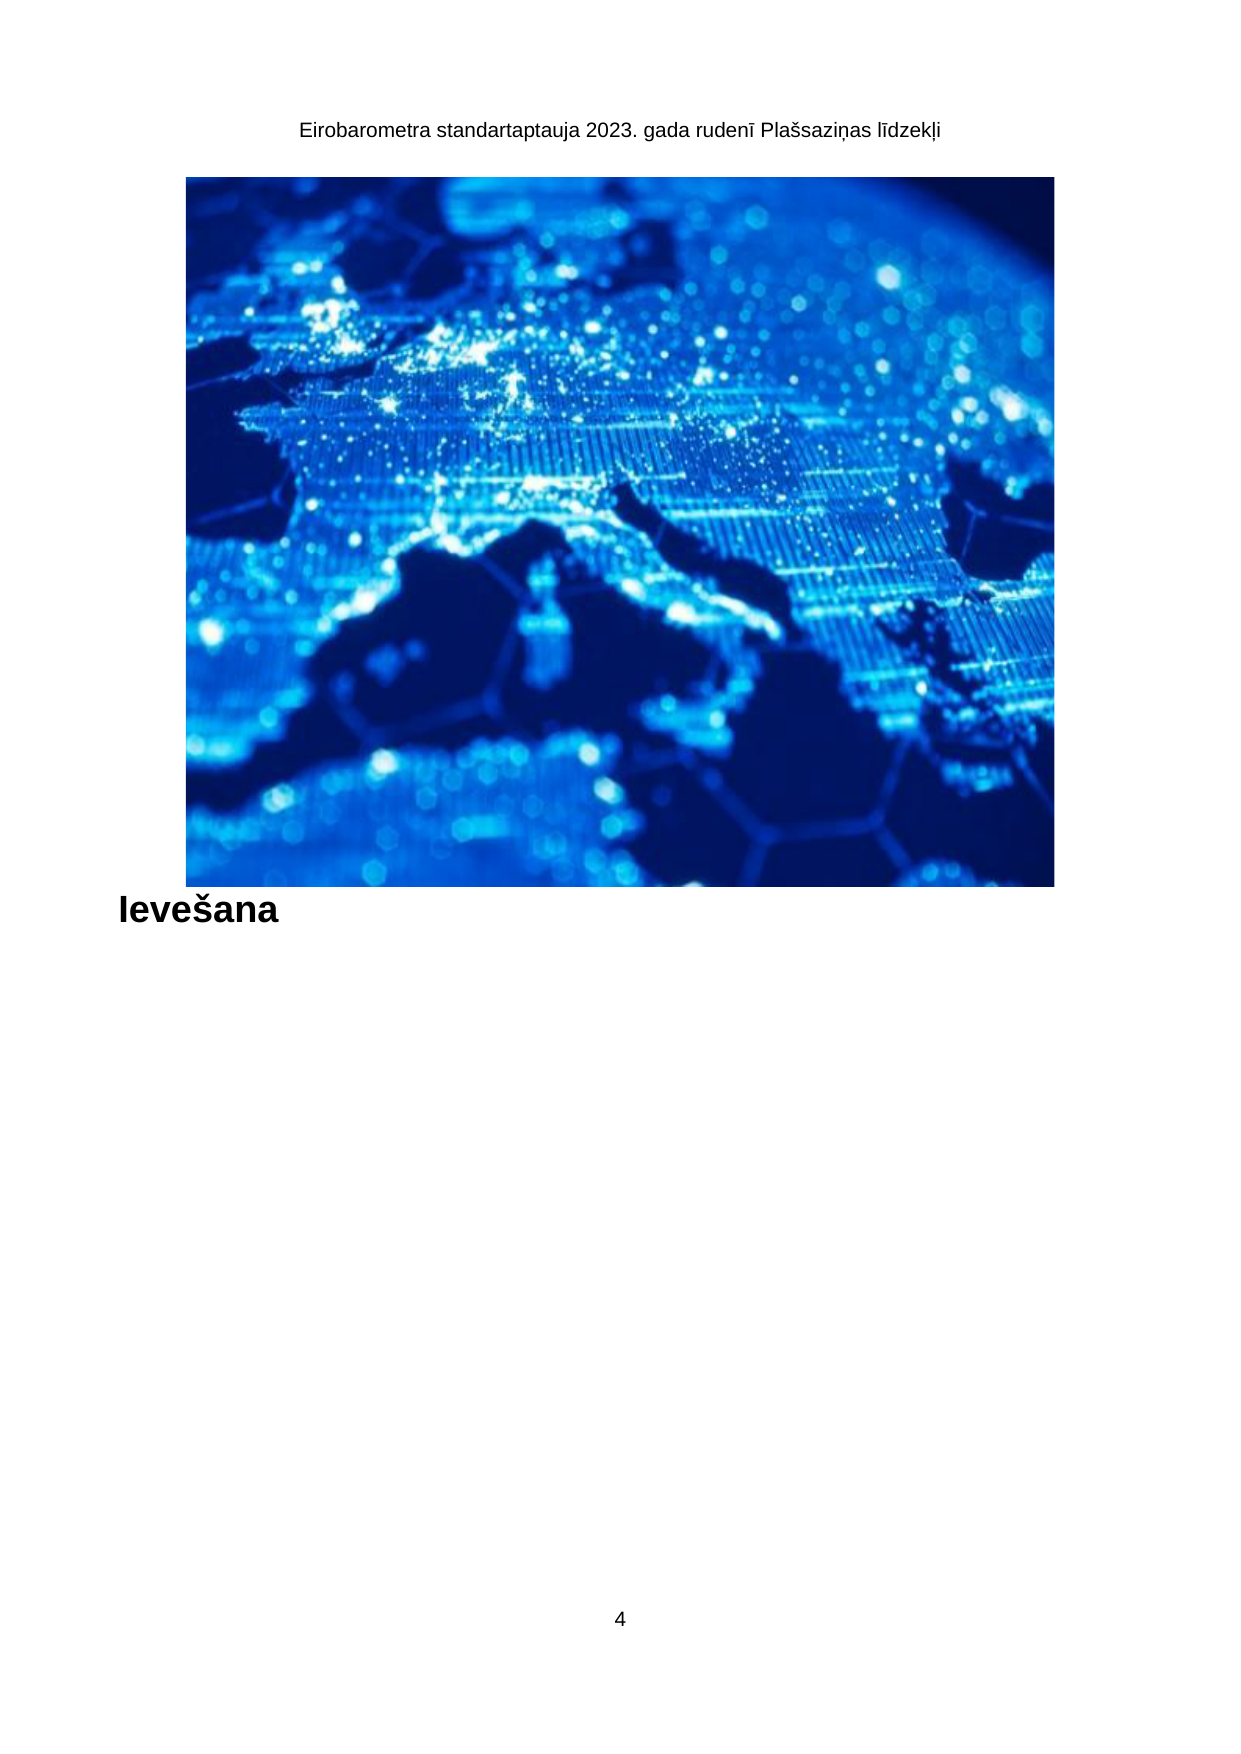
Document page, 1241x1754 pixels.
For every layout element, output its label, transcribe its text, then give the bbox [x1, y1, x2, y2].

picture [618, 877, 628, 884]
picture [261, 716, 273, 727]
picture [185, 177, 1055, 887]
subtitle Ievešana [118, 884, 1122, 930]
picture [616, 867, 625, 876]
picture [185, 735, 238, 757]
